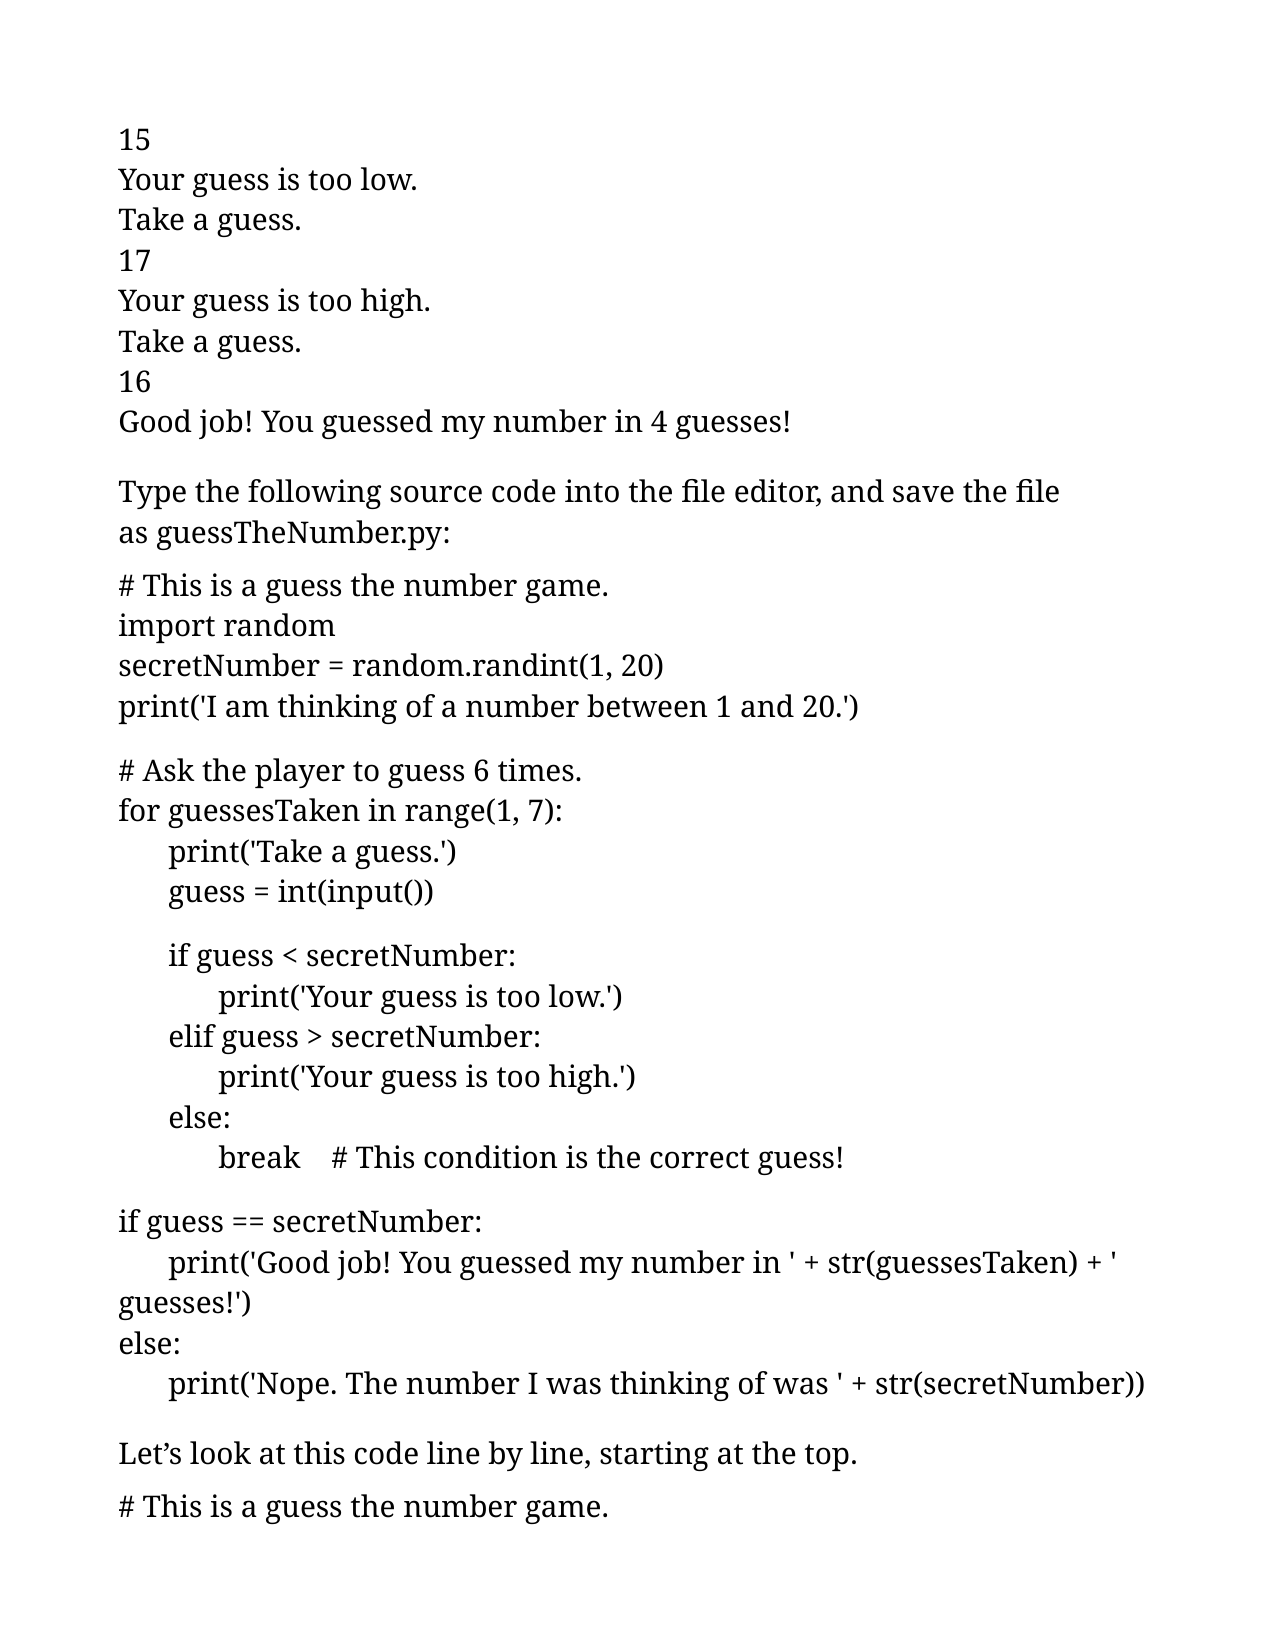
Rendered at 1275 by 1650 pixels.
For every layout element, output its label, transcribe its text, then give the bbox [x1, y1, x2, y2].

text if guess < secretNumber: [118, 935, 1157, 975]
text 15 [118, 118, 1157, 158]
text for guessesTaken in range(1, 7): [118, 790, 1157, 830]
text print('Good job! You guessed my number in ' + str(guessesTaken) + ' guesses!') [118, 1241, 1157, 1322]
text print('I am thinking of a number between 1 and 20.') [118, 686, 1157, 726]
text Take a guess. [118, 320, 1157, 361]
text # Ask the player to guess 6 times. [118, 749, 1157, 790]
text else: [118, 1097, 1157, 1137]
text Take a guess. [118, 199, 1157, 239]
text guess = int(input()) [118, 871, 1157, 911]
text # This is a guess the number game. [118, 564, 1157, 605]
text Type the following source code into the file editor, and save the file as guessTheNumber.py: [118, 471, 1157, 552]
text Your guess is too high. [118, 280, 1157, 320]
text else: [118, 1322, 1157, 1363]
text # This is a guess the number game. [118, 1486, 1157, 1526]
text print('Take a guess.') [118, 830, 1157, 871]
text 17 [118, 239, 1157, 280]
text Your guess is too low. [118, 158, 1157, 199]
text print('Your guess is too high.') [118, 1056, 1157, 1097]
text print('Your guess is too low.') [118, 975, 1157, 1016]
text print('Nope. The number I was thinking of was ' + str(secretNumber)) [118, 1363, 1157, 1403]
text 16 [118, 361, 1157, 401]
text secretNumber = random.randint(1, 20) [118, 645, 1157, 686]
text Let’s look at this code line by line, starting at the top. [118, 1433, 1157, 1473]
text break # This condition is the correct guess! [118, 1137, 1157, 1177]
text if guess == secretNumber: [118, 1201, 1157, 1241]
text import random [118, 605, 1157, 645]
text Good job! You guessed my number in 4 guesses! [118, 401, 1157, 441]
text elif guess > secretNumber: [118, 1016, 1157, 1056]
